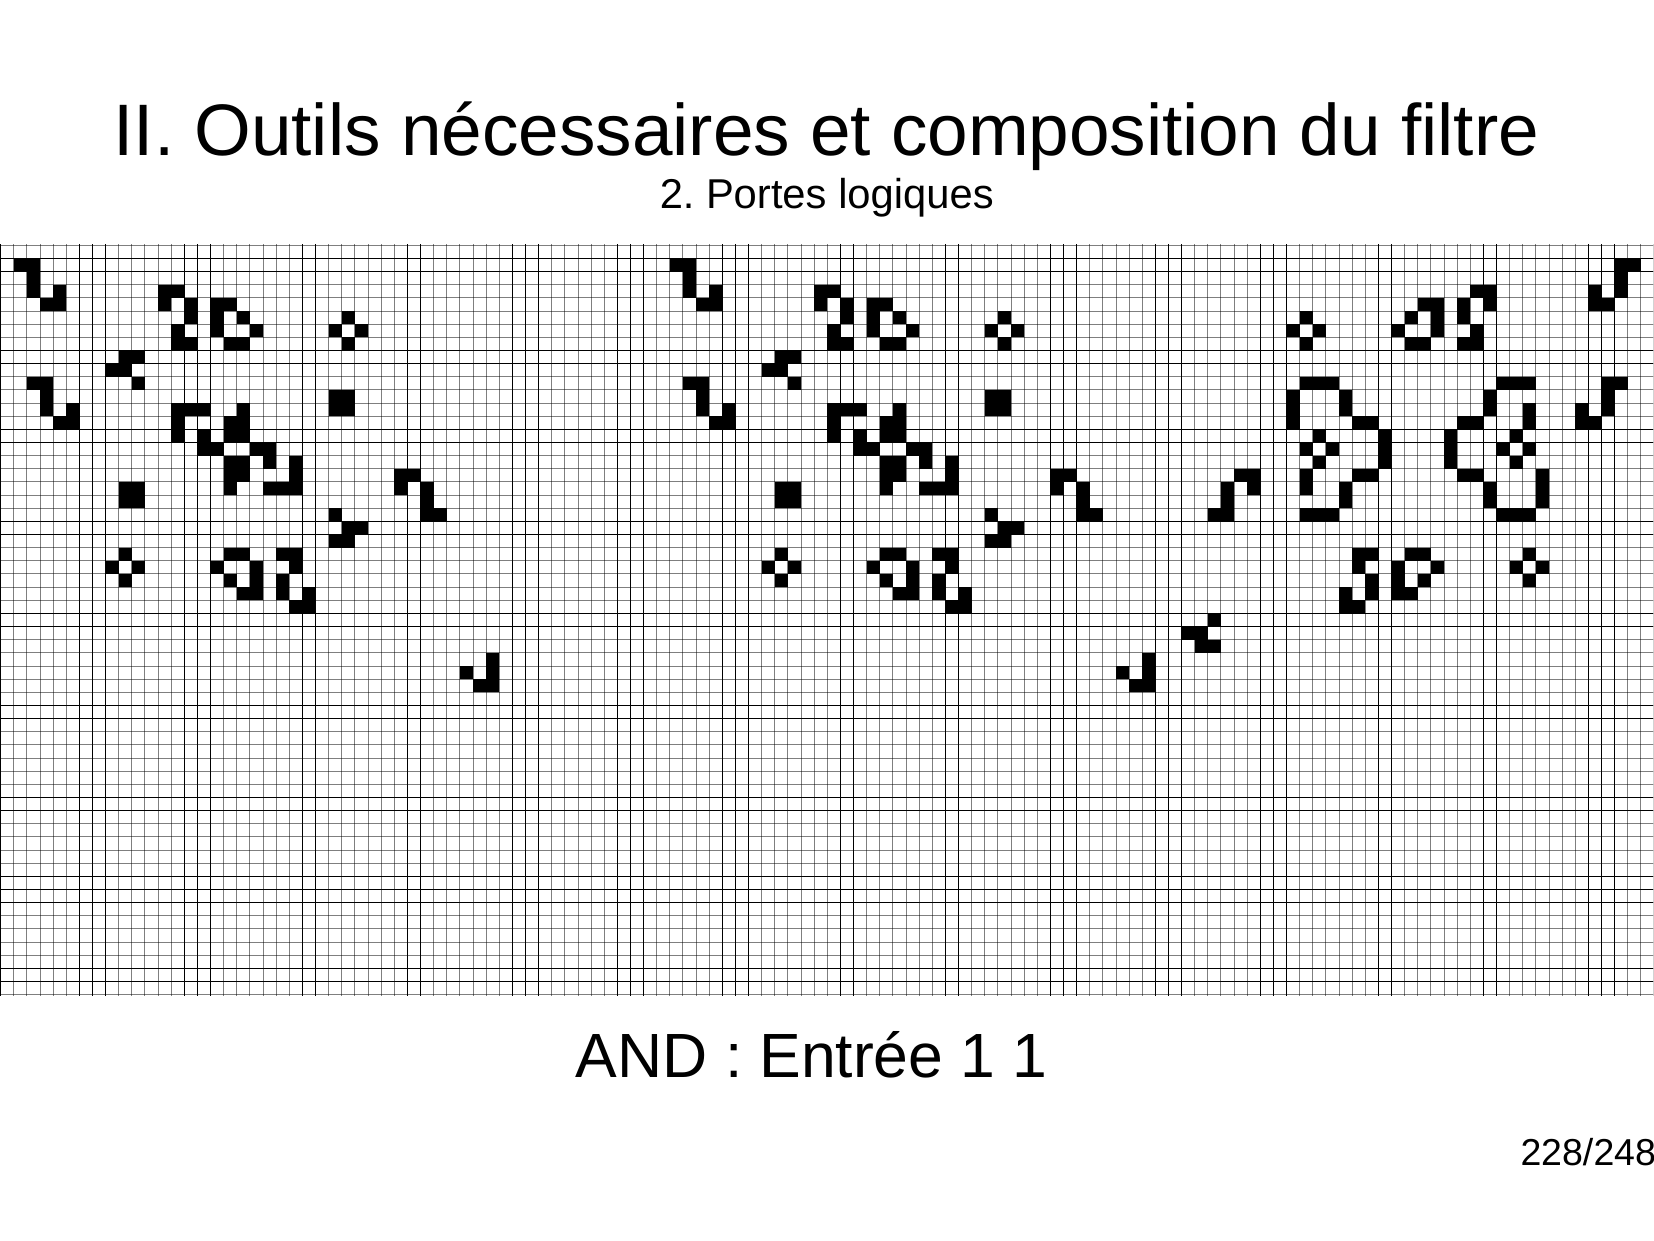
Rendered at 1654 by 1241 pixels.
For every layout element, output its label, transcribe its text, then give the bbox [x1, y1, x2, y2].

picture [0, 244, 1654, 996]
title II. Outils nécessaires et composition du filtre 2. Portes logiques [82, 49, 1571, 257]
text_box AND : Entrée 1 1 [561, 1013, 1063, 1099]
text_box <number>/248 [1505, 1124, 1654, 1182]
